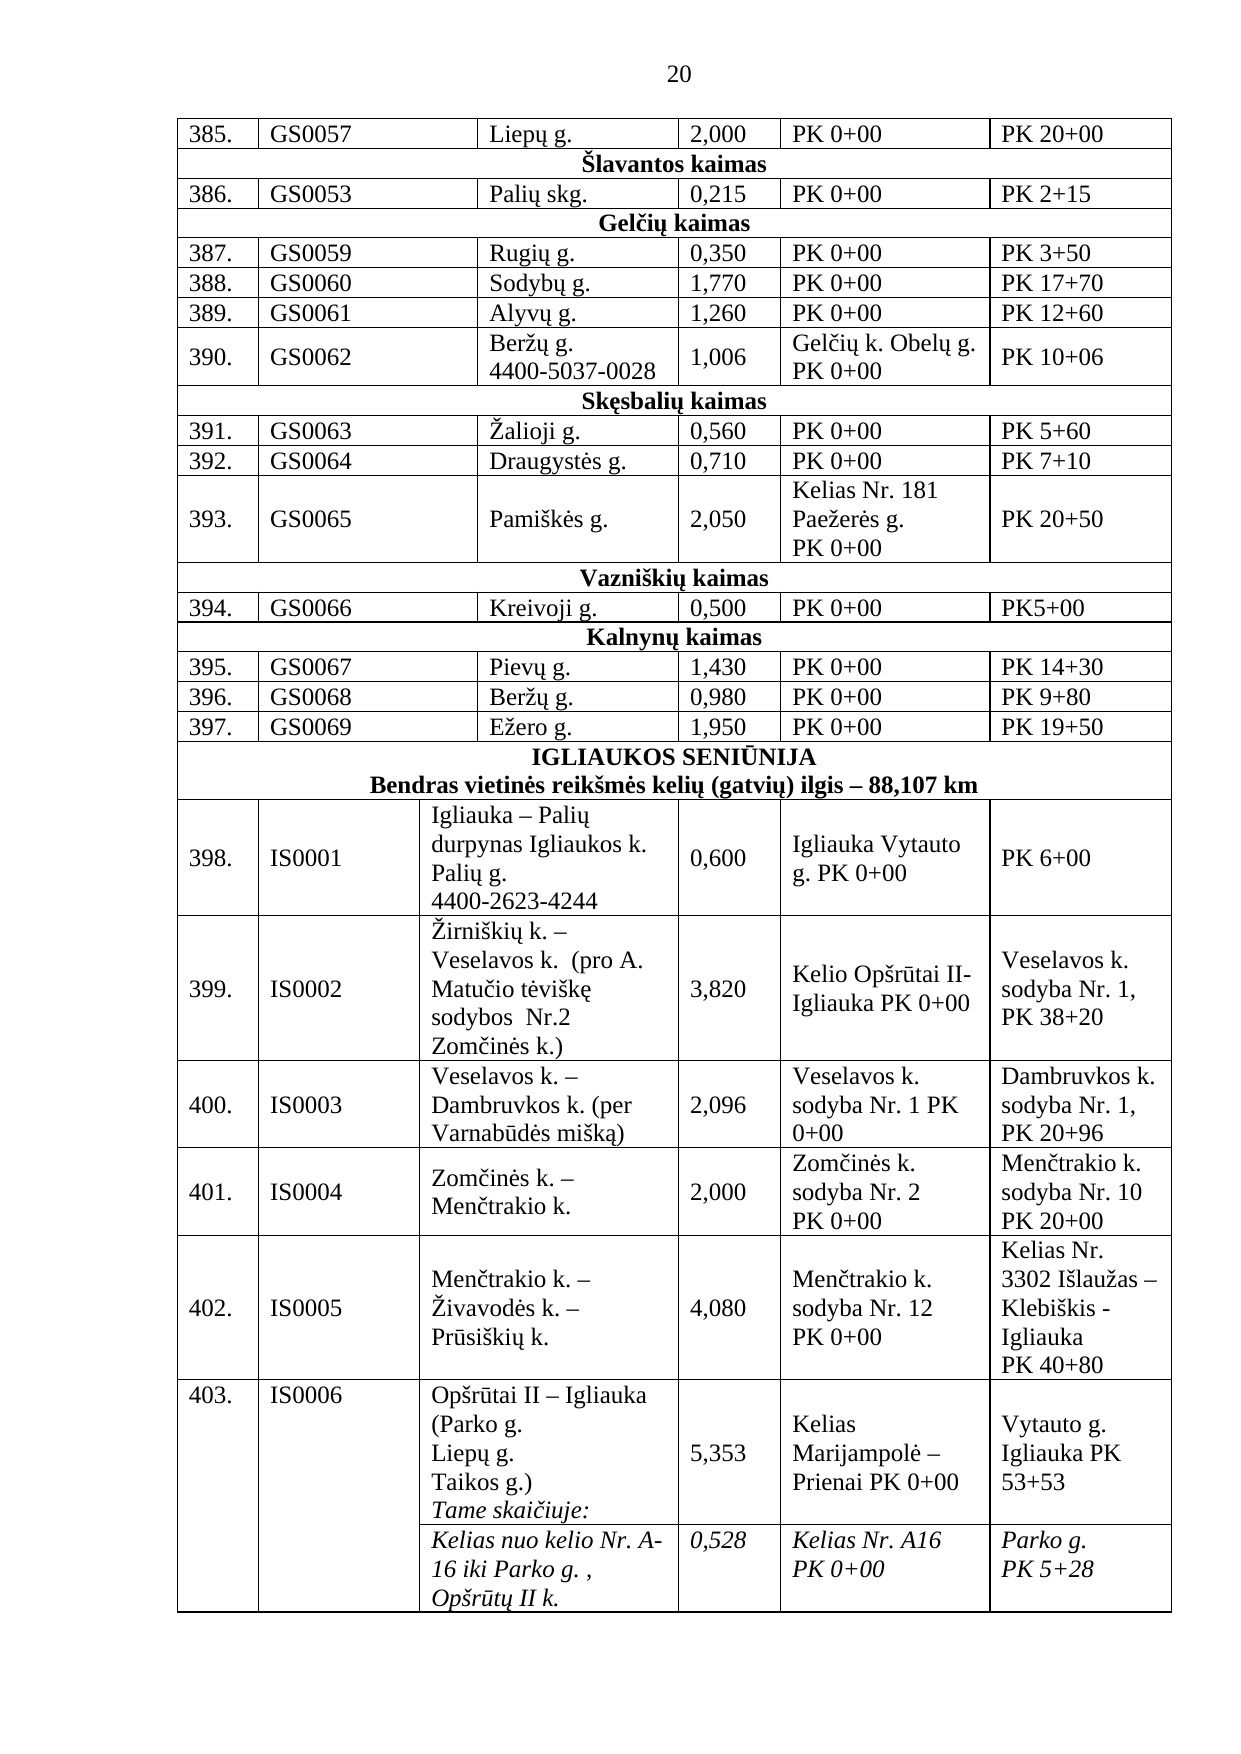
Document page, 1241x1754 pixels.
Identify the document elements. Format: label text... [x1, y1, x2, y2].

table_cell IS0001 [259, 800, 419, 915]
table_cell 1,950 [679, 712, 780, 741]
table_cell PK 10+06 [991, 328, 1171, 385]
table_cell Dambruvkos k. sodyba Nr. 1, PK 20+96 [991, 1061, 1171, 1147]
table_cell GS0061 [259, 298, 477, 327]
table_cell Kalnynų kaimas [178, 623, 1171, 651]
table_cell 1,260 [679, 298, 780, 327]
table_cell Veselavos k. sodyba Nr. 1, PK 38+20 [991, 916, 1171, 1060]
table_cell GS0062 [259, 328, 477, 385]
table_cell Menčtrakio k. sodyba Nr. 10 PK 20+00 [991, 1148, 1171, 1234]
table_cell PK5+00 [991, 593, 1171, 621]
table_cell PK 17+70 [991, 268, 1171, 297]
table_cell PK 0+00 [781, 652, 989, 681]
table_cell 2,000 [679, 1148, 780, 1234]
table_cell GS0066 [259, 593, 477, 621]
table_cell 0,215 [679, 179, 780, 207]
table_cell PK 0+00 [781, 416, 989, 445]
table_cell PK 0+00 [781, 593, 989, 621]
table_cell 399. [178, 916, 258, 1060]
table_cell 397. [178, 712, 258, 741]
table_cell Žirniškių k. – Veselavos k. (pro A. Matučio tėviškę sodybos Nr.2 Zomčinės k.) [420, 916, 678, 1060]
table_cell 0,710 [679, 446, 780, 474]
table_cell 2,096 [679, 1061, 780, 1147]
table_cell 4,080 [679, 1236, 780, 1379]
table_cell PK 2+15 [991, 179, 1171, 207]
table_cell PK 0+00 [781, 119, 989, 148]
table_cell Veselavos k. – Dambruvkos k. (per Varnabūdės mišką) [420, 1061, 678, 1147]
table_cell PK 0+00 [781, 682, 989, 711]
table_cell 0,980 [679, 682, 780, 711]
table_cell 2,050 [679, 476, 780, 562]
table_cell Kreivoji g. [478, 593, 678, 621]
table_cell PK 6+00 [991, 800, 1171, 915]
table_cell GS0057 [259, 119, 477, 148]
table_cell Kelias Nr. A16 PK 0+00 [781, 1525, 989, 1611]
table_cell 3,820 [679, 916, 780, 1060]
table_cell GS0053 [259, 179, 477, 207]
table_cell 398. [178, 800, 258, 915]
table_cell GS0059 [259, 238, 477, 267]
table_cell PK 14+30 [991, 652, 1171, 681]
table_cell Beržų g. 4400-5037-0028 [478, 328, 678, 385]
table_cell IS0006 [259, 1380, 419, 1611]
table_cell PK 3+50 [991, 238, 1171, 267]
table_cell Draugystės g. [478, 446, 678, 474]
table_cell GS0068 [259, 682, 477, 711]
table_cell Igliauka – Palių durpynas Igliaukos k. Palių g. 4400-2623-4244 [420, 800, 678, 915]
table_cell Rugių g. [478, 238, 678, 267]
table_cell PK 5+60 [991, 416, 1171, 445]
table_cell PK 0+00 [781, 179, 989, 207]
table_cell Šlavantos kaimas [178, 149, 1171, 178]
table_cell GS0064 [259, 446, 477, 474]
table_cell Zomčinės k. sodyba Nr. 2 PK 0+00 [781, 1148, 989, 1234]
table_cell 391. [178, 416, 258, 445]
table_cell 5,353 [679, 1380, 780, 1524]
table_cell 388. [178, 268, 258, 297]
table_cell Kelias Marijampolė – Prienai PK 0+00 [781, 1380, 989, 1524]
table_cell Pamiškės g. [478, 476, 678, 562]
table_cell 393. [178, 476, 258, 562]
table_cell Sodybų g. [478, 268, 678, 297]
table_cell IS0003 [259, 1061, 419, 1147]
table_cell Igliauka Vytauto g. PK 0+00 [781, 800, 989, 915]
table_cell 400. [178, 1061, 258, 1147]
table_cell Gelčių k. Obelų g. PK 0+00 [781, 328, 989, 385]
table_cell PK 0+00 [781, 446, 989, 474]
table_cell 389. [178, 298, 258, 327]
table_cell Kelias Nr. 181 Paežerės g. PK 0+00 [781, 476, 989, 562]
table_cell Skęsbalių kaimas [178, 386, 1171, 415]
table_cell PK 0+00 [781, 712, 989, 741]
table_cell 387. [178, 238, 258, 267]
table_cell IGLIAUKOS SENIŪNIJA Bendras vietinės reikšmės kelių (gatvių) ilgis – 88,107 km [178, 742, 1171, 799]
table_cell Menčtrakio k. – Živavodės k. – Prūsiškių k. [420, 1236, 678, 1379]
table_cell PK 0+00 [781, 238, 989, 267]
table_cell Kelias nuo kelio Nr. A-16 iki Parko g. , Opšrūtų II k. [420, 1525, 678, 1611]
table_cell Palių skg. [478, 179, 678, 207]
table_cell Veselavos k. sodyba Nr. 1 PK 0+00 [781, 1061, 989, 1147]
table_cell Vytauto g. Igliauka PK 53+53 [991, 1380, 1171, 1524]
table_cell PK 7+10 [991, 446, 1171, 474]
table_cell Žalioji g. [478, 416, 678, 445]
table_cell 392. [178, 446, 258, 474]
table_cell Beržų g. [478, 682, 678, 711]
table_cell 0,500 [679, 593, 780, 621]
table_cell 394. [178, 593, 258, 621]
table_cell GS0060 [259, 268, 477, 297]
table_cell PK 9+80 [991, 682, 1171, 711]
table_cell PK 0+00 [781, 268, 989, 297]
table_cell 0,600 [679, 800, 780, 915]
table_cell Vazniškių kaimas [178, 563, 1171, 592]
table_cell 402. [178, 1236, 258, 1379]
table_cell Opšrūtai II – Igliauka (Parko g. Liepų g. Taikos g.) Tame skaičiuje: [420, 1380, 678, 1524]
table_cell Zomčinės k. – Menčtrakio k. [420, 1148, 678, 1234]
table_cell 396. [178, 682, 258, 711]
table_cell PK 20+50 [991, 476, 1171, 562]
table_cell PK 19+50 [991, 712, 1171, 741]
table_cell Liepų g. [478, 119, 678, 148]
table_cell 1,430 [679, 652, 780, 681]
table_cell Pievų g. [478, 652, 678, 681]
table_cell GS0065 [259, 476, 477, 562]
table_cell Parko g. PK 5+28 [991, 1525, 1171, 1611]
table_cell 0,560 [679, 416, 780, 445]
table_cell 1,006 [679, 328, 780, 385]
table_cell 385. [178, 119, 258, 148]
table_cell 0,528 [679, 1525, 780, 1611]
table_cell 403. [178, 1380, 258, 1611]
table_cell PK 0+00 [781, 298, 989, 327]
table_cell 1,770 [679, 268, 780, 297]
table_cell 395. [178, 652, 258, 681]
table_cell PK 20+00 [991, 119, 1171, 148]
table_cell Ežero g. [478, 712, 678, 741]
table_cell Gelčių kaimas [178, 209, 1171, 237]
table_cell 386. [178, 179, 258, 207]
table_cell GS0063 [259, 416, 477, 445]
table_cell IS0002 [259, 916, 419, 1060]
table_cell Kelias Nr. 3302 Išlaužas – Klebiškis - Igliauka PK 40+80 [991, 1236, 1171, 1379]
table_cell 390. [178, 328, 258, 385]
table_cell IS0004 [259, 1148, 419, 1234]
table_cell 0,350 [679, 238, 780, 267]
table_cell Menčtrakio k. sodyba Nr. 12 PK 0+00 [781, 1236, 989, 1379]
table_cell IS0005 [259, 1236, 419, 1379]
table_cell Kelio Opšrūtai II- Igliauka PK 0+00 [781, 916, 989, 1060]
table_cell 2,000 [679, 119, 780, 148]
table_cell GS0069 [259, 712, 477, 741]
table_cell 401. [178, 1148, 258, 1234]
table_cell GS0067 [259, 652, 477, 681]
table_cell PK 12+60 [991, 298, 1171, 327]
table_cell Alyvų g. [478, 298, 678, 327]
